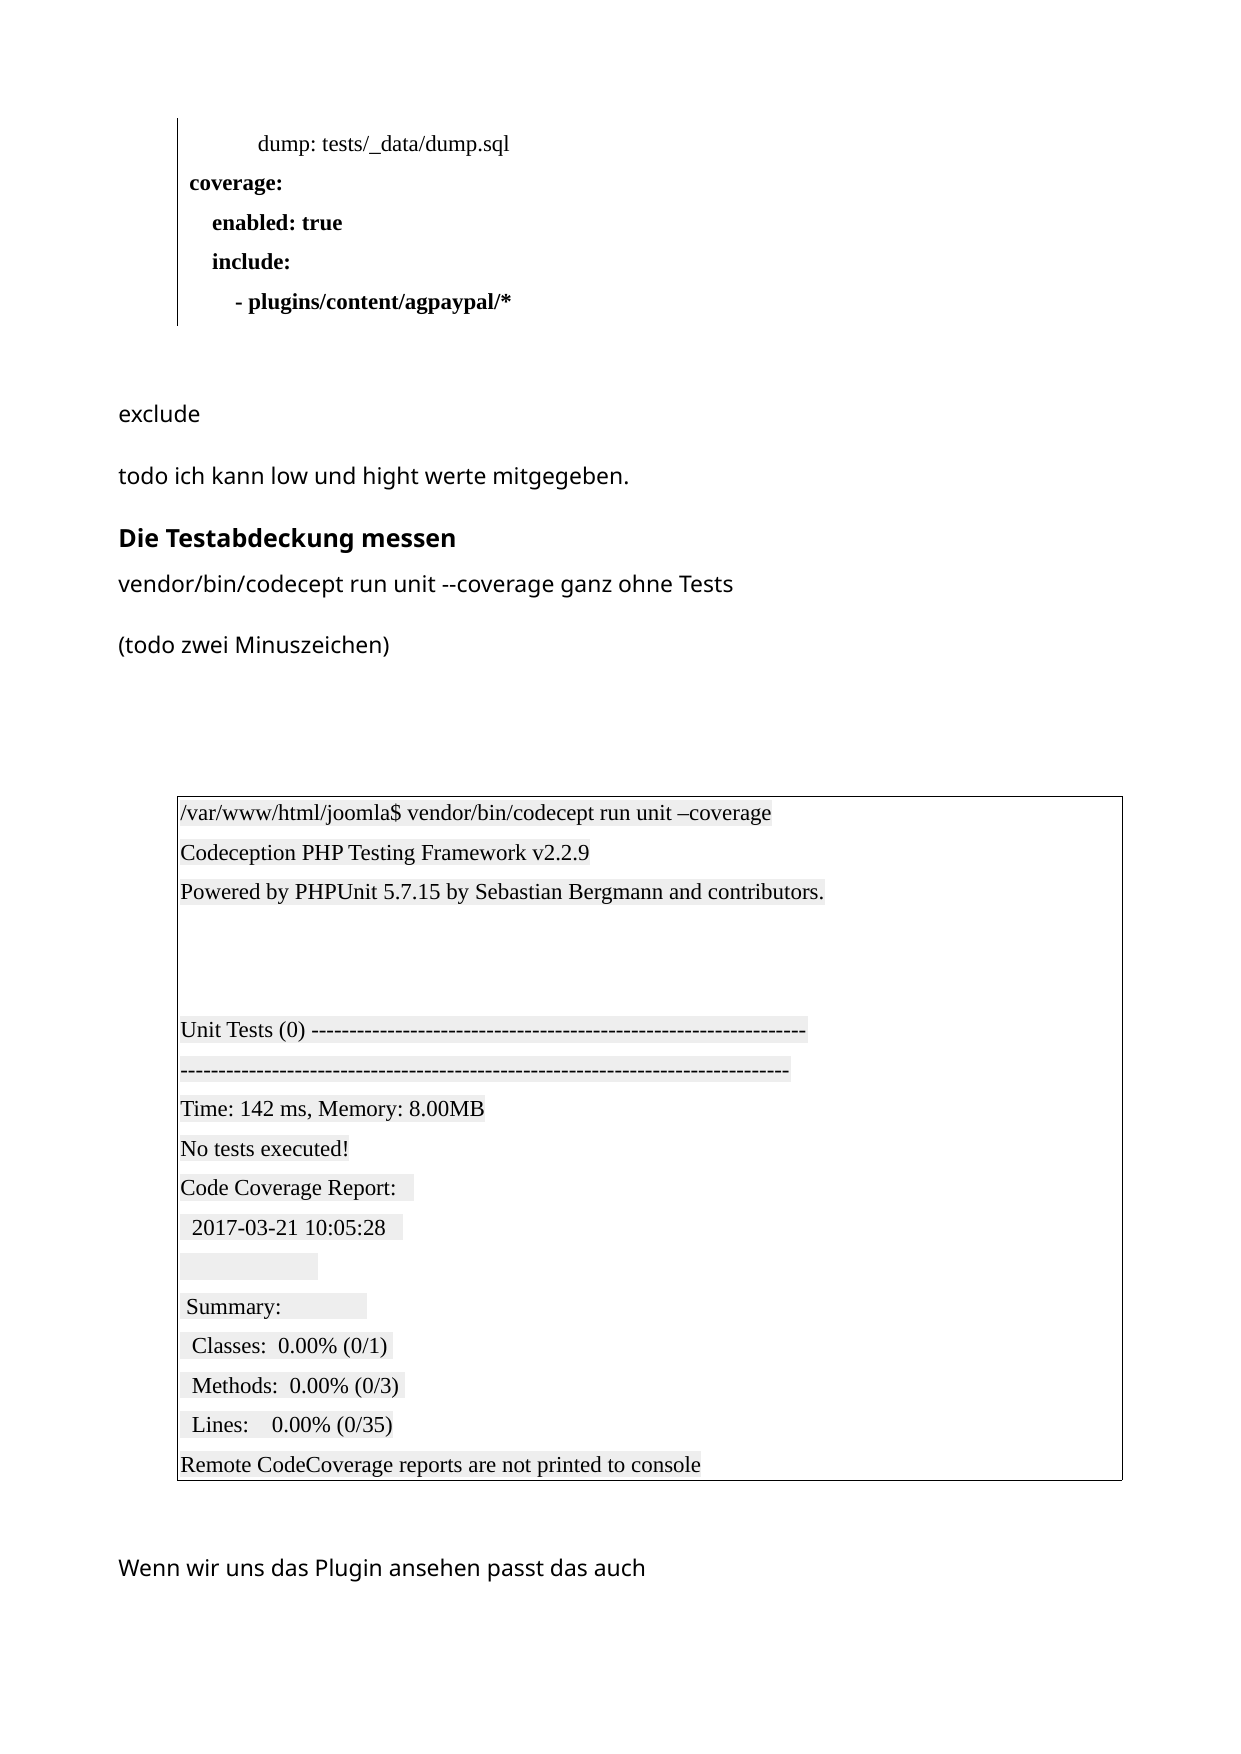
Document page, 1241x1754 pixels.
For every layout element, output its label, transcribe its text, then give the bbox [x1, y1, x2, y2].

text /var/www/html/joomla$ vendor/bin/codecept run unit –coverage Codeception PHP Testing Framework v2.2.9 Powered by PHPUnit 5.7.15 by Sebastian Bergmann and contributors. [178, 797, 1122, 944]
text Wenn wir uns das Plugin ansehen passt das auch [118, 1552, 1122, 1583]
text exclude [118, 398, 1122, 429]
text (todo zwei Minuszeichen) [118, 629, 1122, 660]
text Unit Tests (0) ----------------------------------------------------------------- -------------------------------------------------------------------------------- Time: 142 ms, Memory: 8.00MB No tests executed! Code Coverage Report: 2017-03-21 10:05:28 Summary: Classes: 0.00% (0/1) Methods: 0.00% (0/3) Lines: 0.00% (0/35) Remote CodeCoverage reports are not printed to console [178, 1013, 1122, 1480]
text vendor/bin/codecept run unit --coverage ganz ohne Tests [118, 568, 1122, 599]
subtitle Die Testabdeckung messen [118, 521, 1122, 555]
text todo ich kann low und hight werte mitgegeben. [118, 459, 1122, 491]
text dump: tests/_data/dump.sql coverage: enabled: true include: - plugins/content/agpaypal/* [178, 118, 1122, 326]
